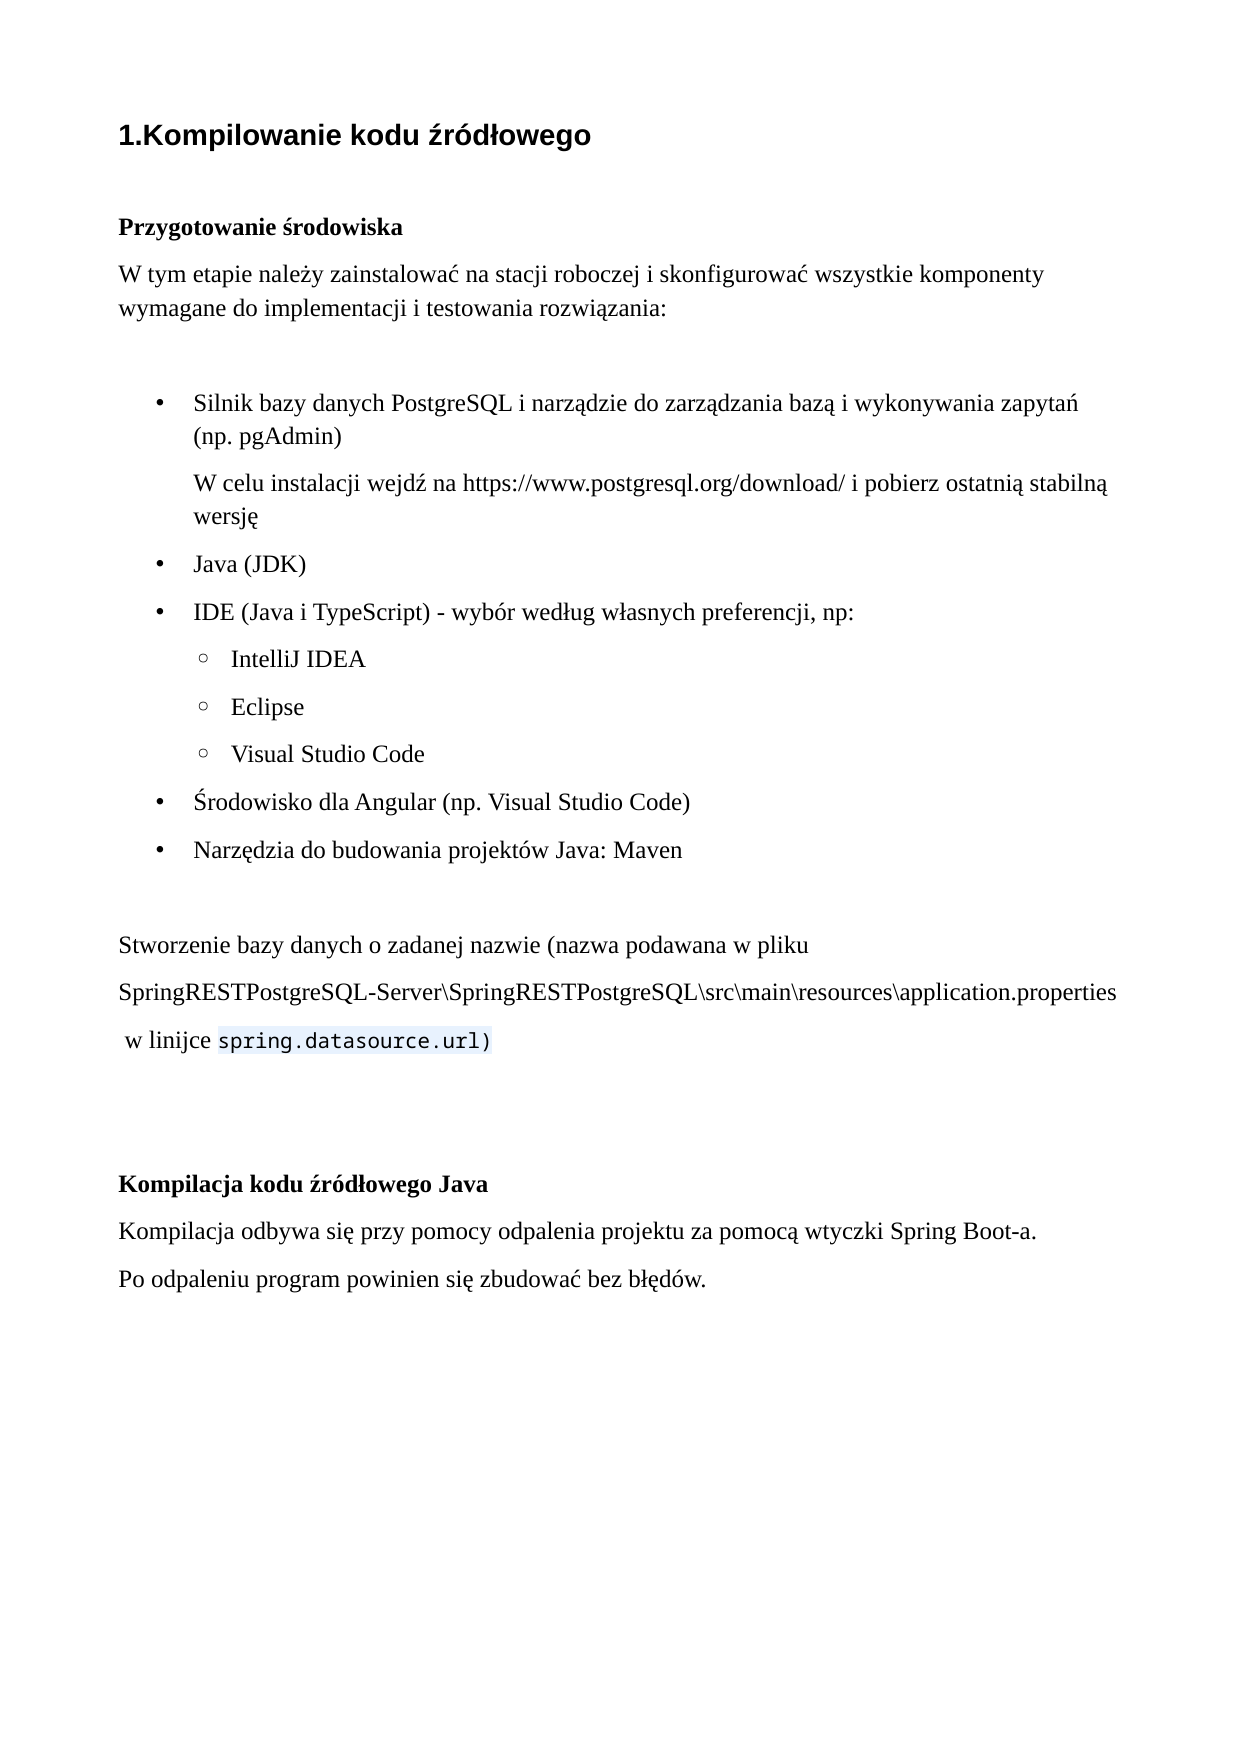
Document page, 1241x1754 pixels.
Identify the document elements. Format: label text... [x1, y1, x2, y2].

list IDE (Java i TypeScript) - wybór według własnych preferencji, np: [156, 597, 1122, 625]
list Narzędzia do budowania projektów Java: Maven [156, 835, 1122, 863]
text Po odpaleniu program powinien się zbudować bez błędów. [118, 1264, 1122, 1293]
text w linijce spring.datasource.url) [118, 1025, 1122, 1054]
list IntelliJ IDEA [193, 644, 1122, 673]
list Silnik bazy danych PostgreSQL i narządzie do zarządzania bazą i wykonywania zapytań (np. pgAdmin) [156, 388, 1122, 449]
text Kompilacja kodu źródłowego Java [118, 1169, 1122, 1197]
list Eclipse [193, 692, 1122, 721]
list Visual Studio Code [193, 739, 1122, 768]
subtitle 1.Kompilowanie kodu źródłowego [118, 118, 1122, 152]
text Kompilacja odbywa się przy pomocy odpalenia projektu za pomocą wtyczki Spring Boot-a. [118, 1216, 1122, 1245]
text Stworzenie bazy danych o zadanej nazwie (nazwa podawana w pliku [118, 930, 1122, 959]
list Java (JDK) [156, 549, 1122, 578]
text W tym etapie należy zainstalować na stacji roboczej i skonfigurować wszystkie komponenty wymagane do implementacji i testowania rozwiązania: [118, 259, 1122, 321]
text SpringRESTPostgreSQL-Server\SpringRESTPostgreSQL\src\main\resources\application.properties [118, 977, 1122, 1006]
list Środowisko dla Angular (np. Visual Studio Code) [156, 787, 1122, 816]
list W celu instalacji wejdź na https://www.postgresql.org/download/ i pobierz ostatnią stabilną wersję [156, 468, 1122, 530]
text Przygotowanie środowiska [118, 212, 1122, 241]
